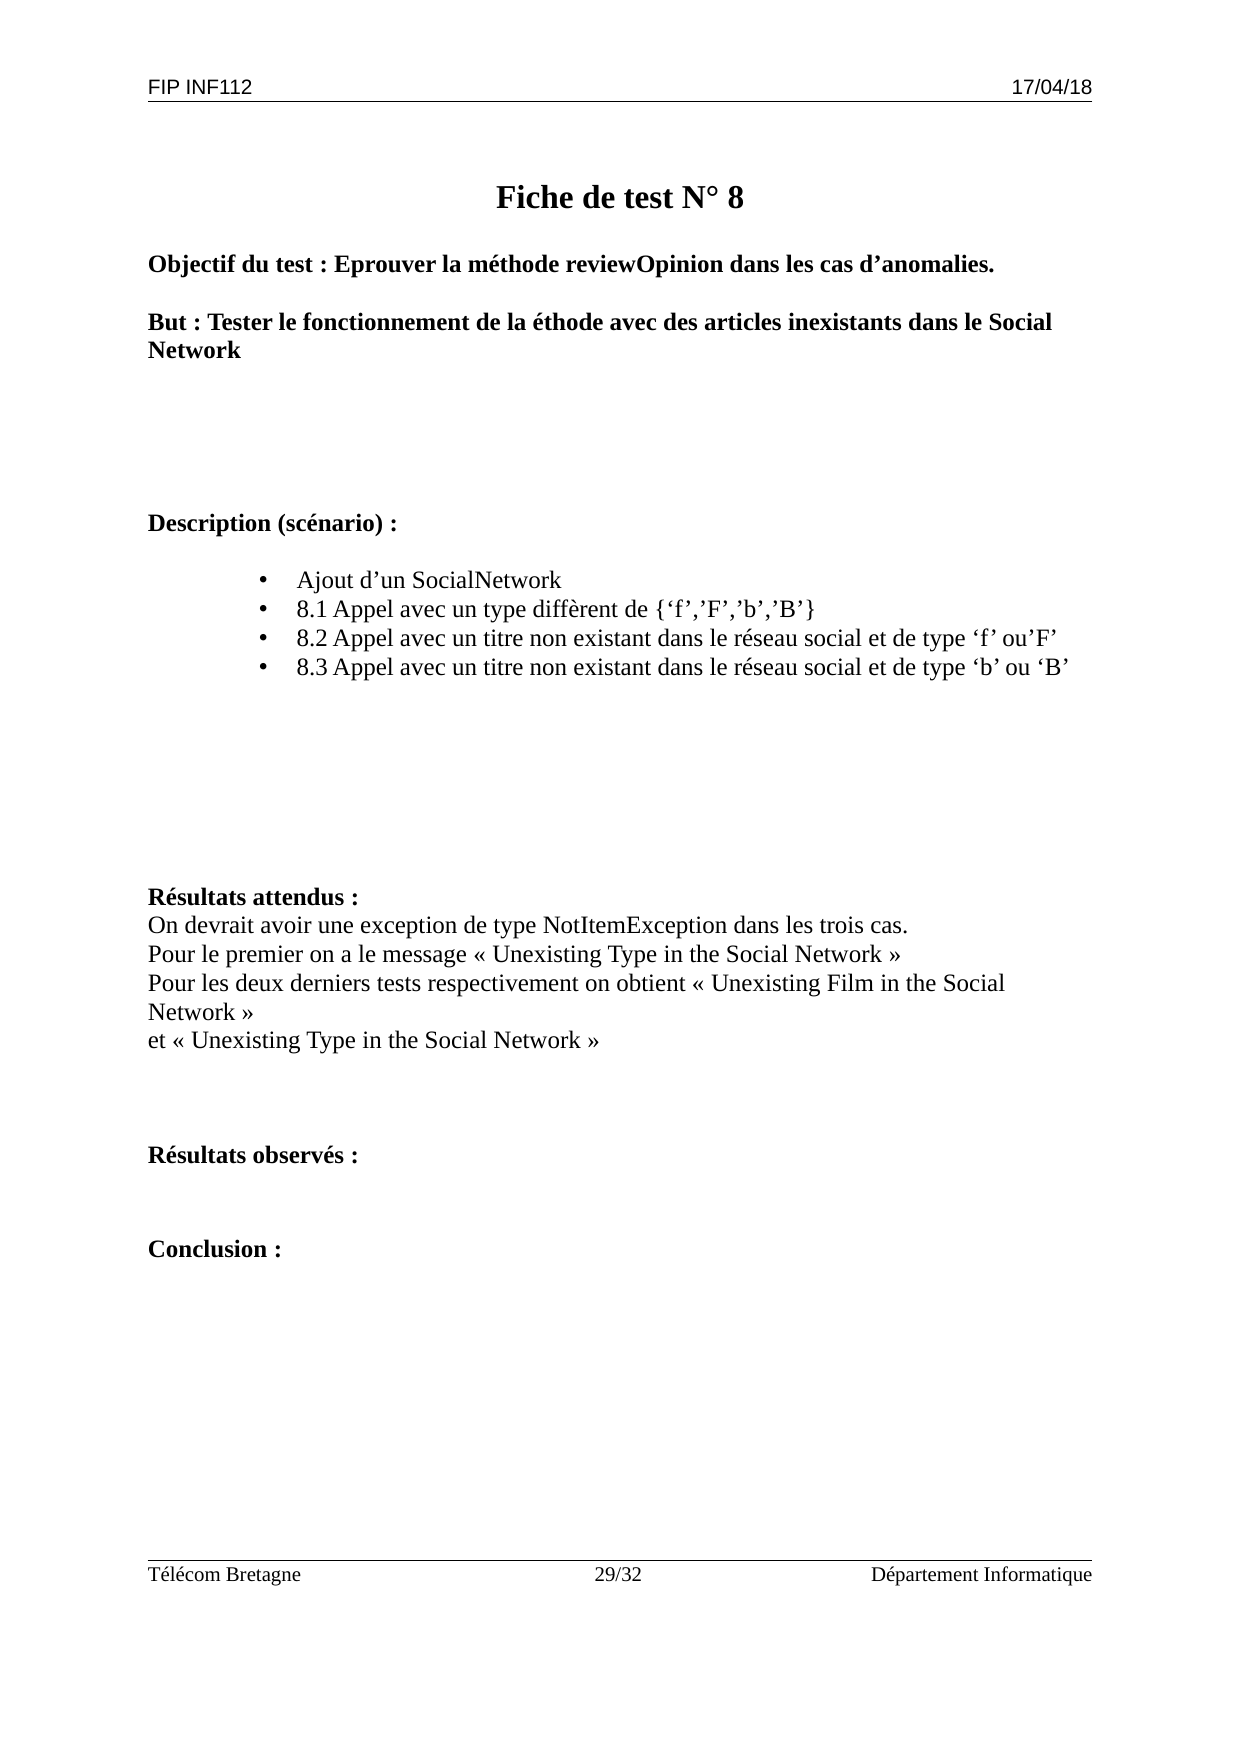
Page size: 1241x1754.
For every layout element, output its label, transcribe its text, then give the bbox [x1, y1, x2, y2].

text Pour les deux derniers tests respectivement on obtient « Unexisting Film in the Social Network » [148, 968, 1092, 1025]
text Pour le premier on a le message « Unexisting Type in the Social Network » [148, 939, 1092, 968]
title Fiche de test N° 8 [148, 177, 1092, 216]
text Network [148, 335, 1092, 364]
subtitle Conclusion : [148, 1234, 1092, 1263]
list 8.1 Appel avec un type diffèrent de {‘f’,’F’,’b’,’B’} [259, 594, 1092, 623]
text Description (scénario) : [148, 508, 1092, 537]
text On devrait avoir une exception de type NotItemException dans les trois cas. [148, 910, 1092, 939]
text But : Tester le fonctionnement de la éthode avec des articles inexistants dans le Social [148, 307, 1092, 335]
list 8.3 Appel avec un titre non existant dans le réseau social et de type ‘b’ ou ‘B’ [259, 652, 1092, 680]
text et « Unexisting Type in the Social Network » [148, 1025, 1092, 1054]
list 8.2 Appel avec un titre non existant dans le réseau social et de type ‘f’ ou’F’ [259, 623, 1092, 652]
list Ajout d’un SocialNetwork [259, 565, 1092, 594]
text Résultats observés : [148, 1140, 1092, 1169]
text Objectif du test : Eprouver la méthode reviewOpinion dans les cas d’anomalies. [148, 249, 1092, 278]
text Résultats attendus : [148, 882, 1092, 910]
